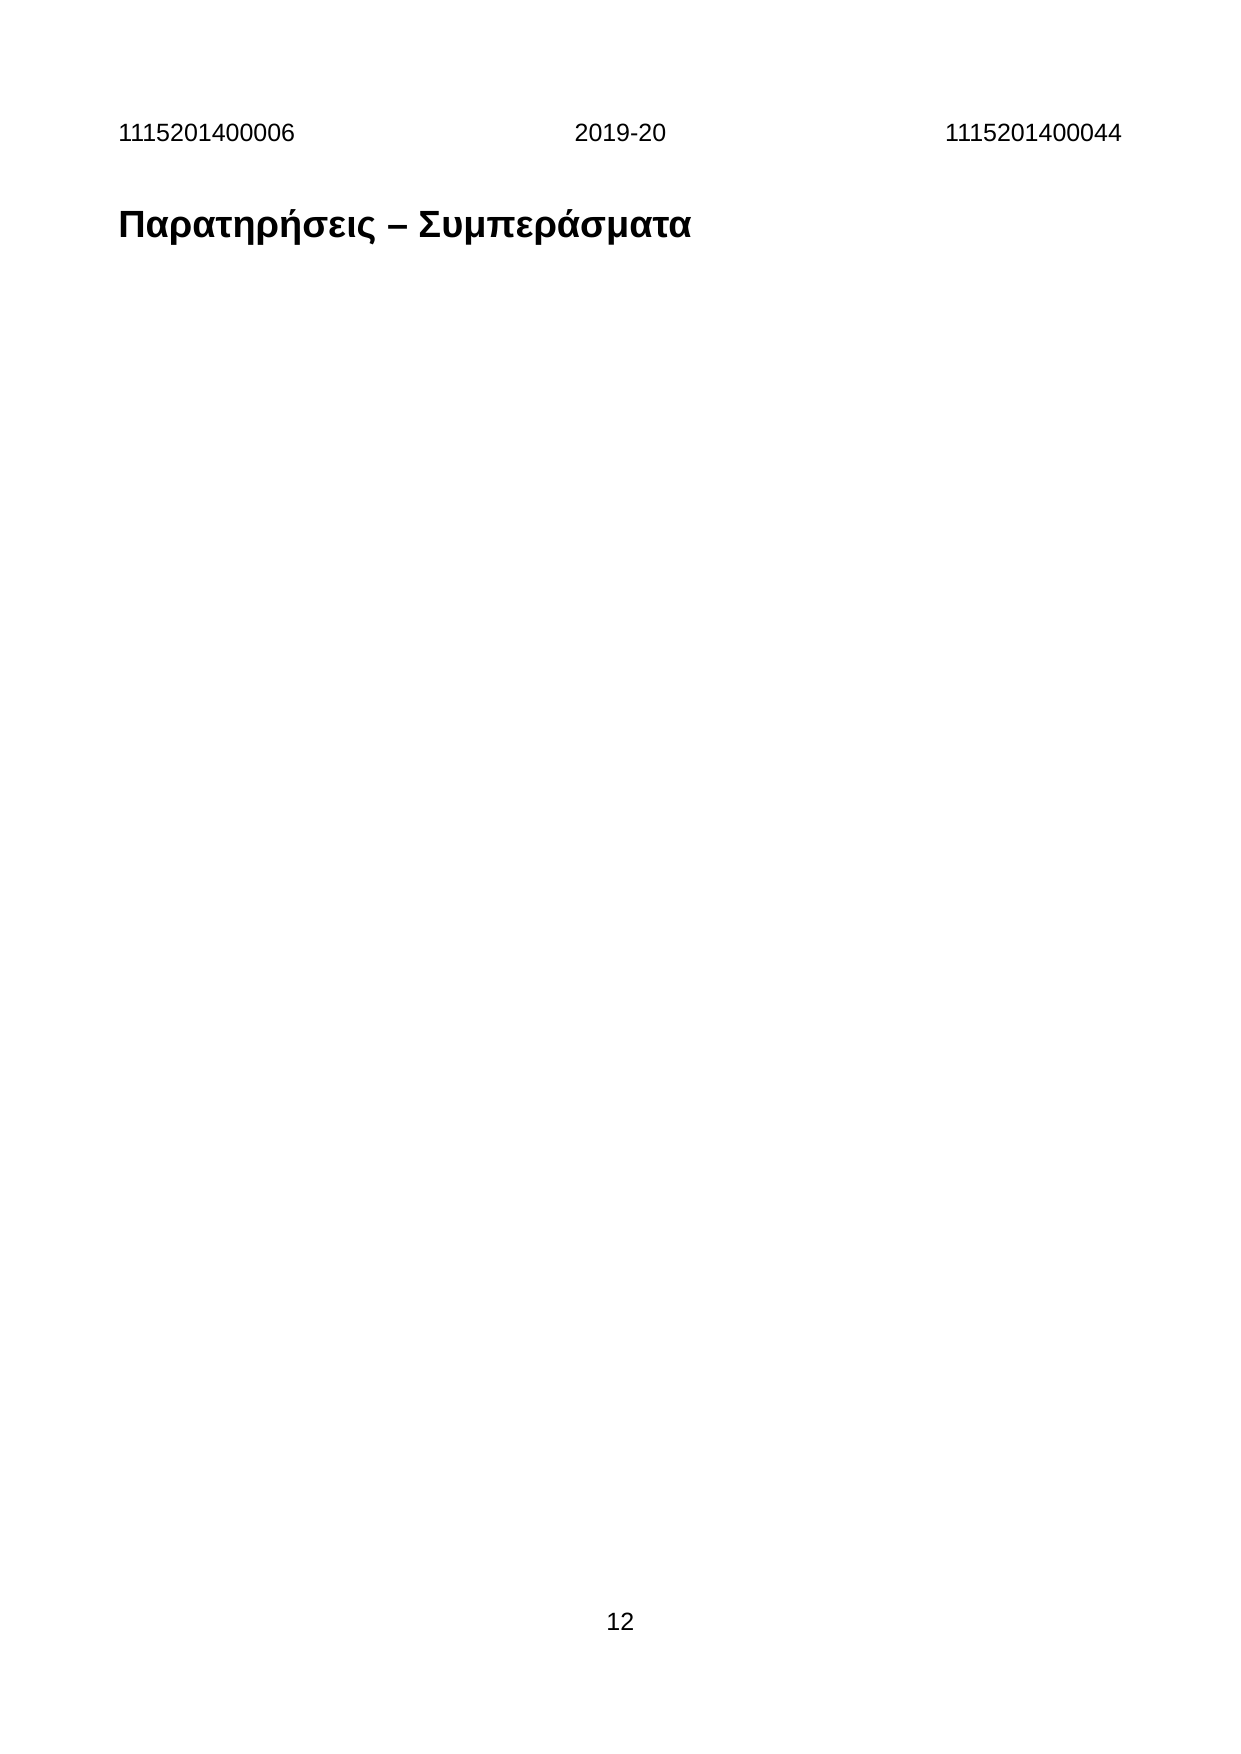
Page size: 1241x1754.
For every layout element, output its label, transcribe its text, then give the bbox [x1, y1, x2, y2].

subtitle Παρατηρήσεις – Συμπεράσματα [118, 201, 1122, 245]
